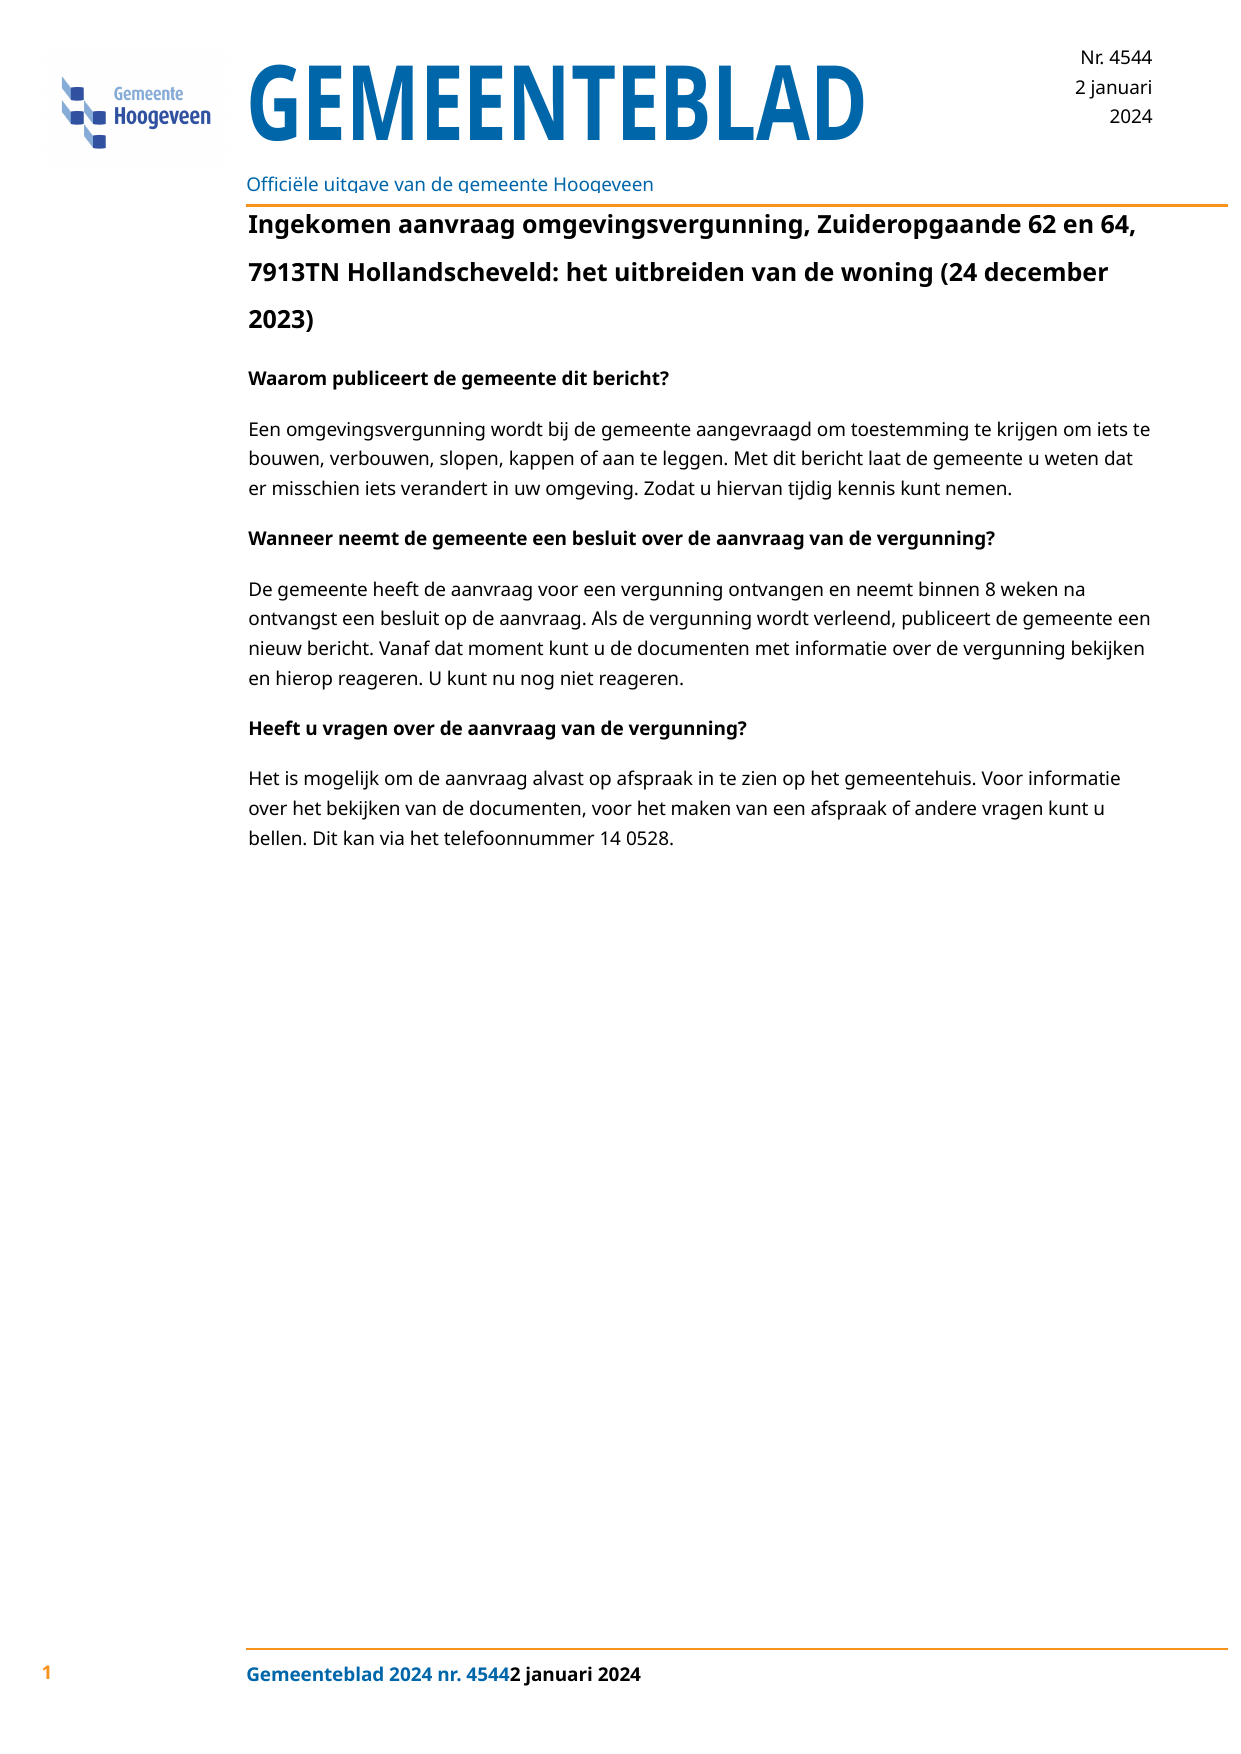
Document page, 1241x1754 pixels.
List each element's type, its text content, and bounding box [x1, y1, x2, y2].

text Een omgevingsvergunning wordt bij de gemeente aangevraagd om toestemming te krijgen om iets te bouwen, verbouwen, slopen, kappen of aan te leggen. Met dit bericht laat de gemeente u weten dat er misschien iets verandert in uw omgeving. Zodat u hiervan tijdig kennis kunt nemen. [248, 416, 1152, 501]
text Het is mogelijk om de aanvraag alvast op afspraak in te zien op het gemeentehuis. Voor informatie over het bekijken van de documenten, voor het maken van een afspraak of andere vragen kunt u bellen. Dit kan via het telefoonnummer 14 0528. [248, 766, 1152, 850]
text De gemeente heeft de aanvraag voor een vergunning ontvangen en neemt binnen 8 weken na ontvangst een besluit op de aanvraag. Als de vergunning wordt verleend, publiceert de gemeente een nieuw bericht. Vanaf dat moment kunt u de documenten met informatie over de vergunning bekijken en hierop reageren. U kunt nu nog niet reageren. [248, 576, 1152, 690]
text Waarom publiceert de gemeente dit bericht? [248, 366, 1152, 391]
text Ingekomen aanvraag omgevingsvergunning, Zuideropgaande 62 en 64, 7913TN Hollandscheveld: het uitbreiden van de woning (24 december 2023) [248, 207, 1152, 336]
text Heeft u vragen over de aanvraag van de vergunning? [248, 715, 1152, 741]
picture [41, 47, 231, 172]
text Wanneer neemt de gemeente een besluit over de aanvraag van de vergunning? [248, 526, 1152, 551]
